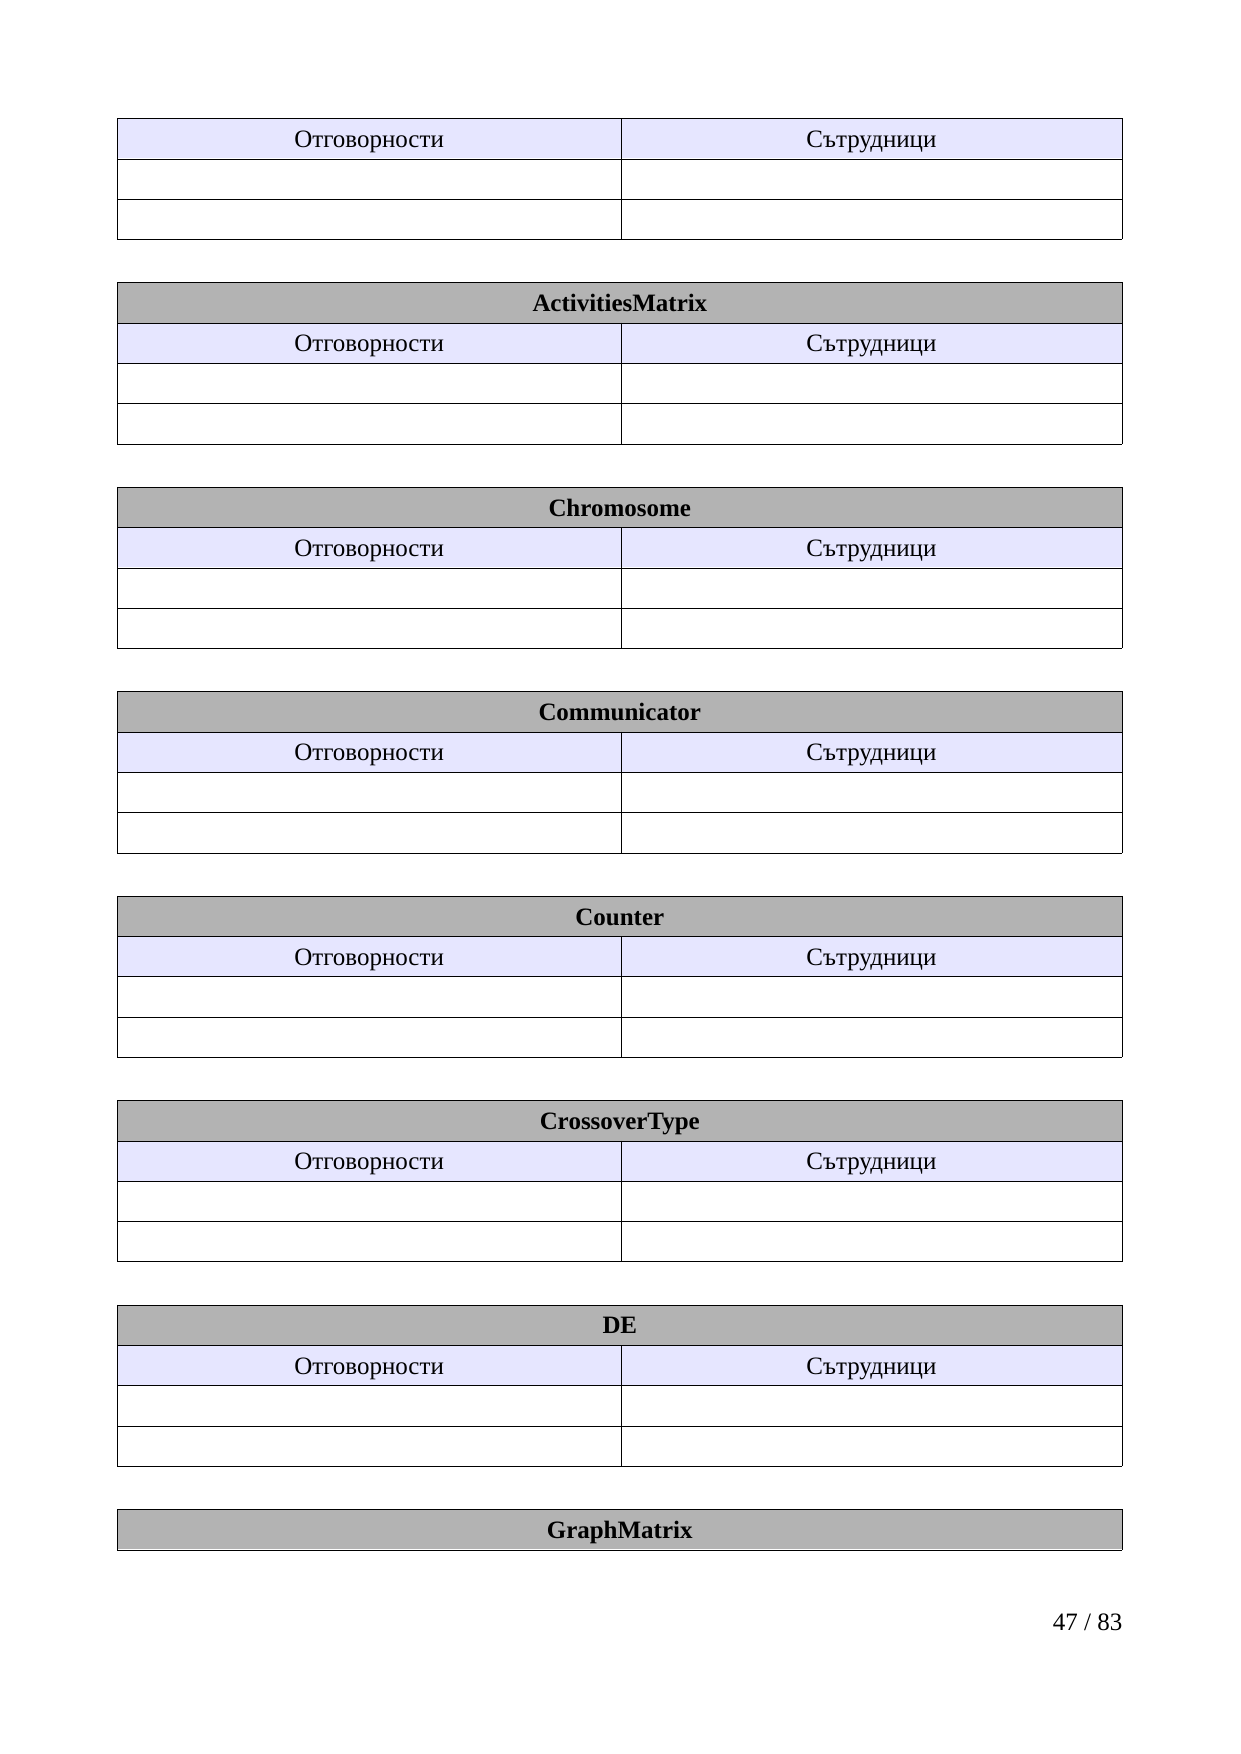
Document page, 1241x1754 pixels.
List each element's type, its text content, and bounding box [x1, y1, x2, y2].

table_cell [118, 1018, 621, 1057]
table_header ActivitiesMatrix [118, 283, 1122, 323]
table_header GraphMatrix [118, 1510, 1122, 1549]
table_cell [118, 404, 621, 443]
table_cell Сътрудници [622, 1346, 1122, 1385]
table_cell [118, 1386, 621, 1426]
table_cell Отговорности [118, 119, 621, 158]
table_cell [622, 364, 1122, 403]
table_header Communicator [118, 692, 1122, 732]
table_header Chromosome [118, 488, 1122, 527]
table_cell [622, 773, 1122, 812]
table_header DE [118, 1306, 1122, 1345]
table_cell Отговорности [118, 1142, 621, 1181]
table_cell [118, 977, 621, 1017]
table_cell [622, 977, 1122, 1017]
table_cell Сътрудници [622, 324, 1122, 363]
table_cell [118, 1182, 621, 1221]
table_cell [118, 364, 621, 403]
table_cell [622, 404, 1122, 443]
table_cell [118, 813, 621, 852]
table_header Counter [118, 897, 1122, 936]
table_cell [118, 609, 621, 648]
table_cell [622, 609, 1122, 648]
table_cell [118, 1427, 621, 1466]
table_cell [622, 200, 1122, 239]
table_cell Сътрудници [622, 733, 1122, 772]
table_cell [118, 200, 621, 239]
table_cell [622, 1222, 1122, 1261]
table_cell Отговорности [118, 324, 621, 363]
table_cell [622, 813, 1122, 852]
table_cell [622, 1427, 1122, 1466]
table_cell [118, 160, 621, 199]
table_cell Отговорности [118, 937, 621, 976]
table_cell [118, 773, 621, 812]
table_cell [622, 1182, 1122, 1221]
table_cell [622, 1018, 1122, 1057]
table_cell Отговорности [118, 1346, 621, 1385]
table_cell [622, 1386, 1122, 1426]
table_cell [622, 569, 1122, 608]
table_cell Сътрудници [622, 1142, 1122, 1181]
table_cell Сътрудници [622, 119, 1122, 158]
table_cell Сътрудници [622, 937, 1122, 976]
table_cell [118, 569, 621, 608]
table_cell Сътрудници [622, 528, 1122, 567]
table_cell Отговорности [118, 733, 621, 772]
table_cell [622, 160, 1122, 199]
table_header CrossoverType [118, 1101, 1122, 1141]
table_cell [118, 1222, 621, 1261]
table_cell Отговорности [118, 528, 621, 567]
